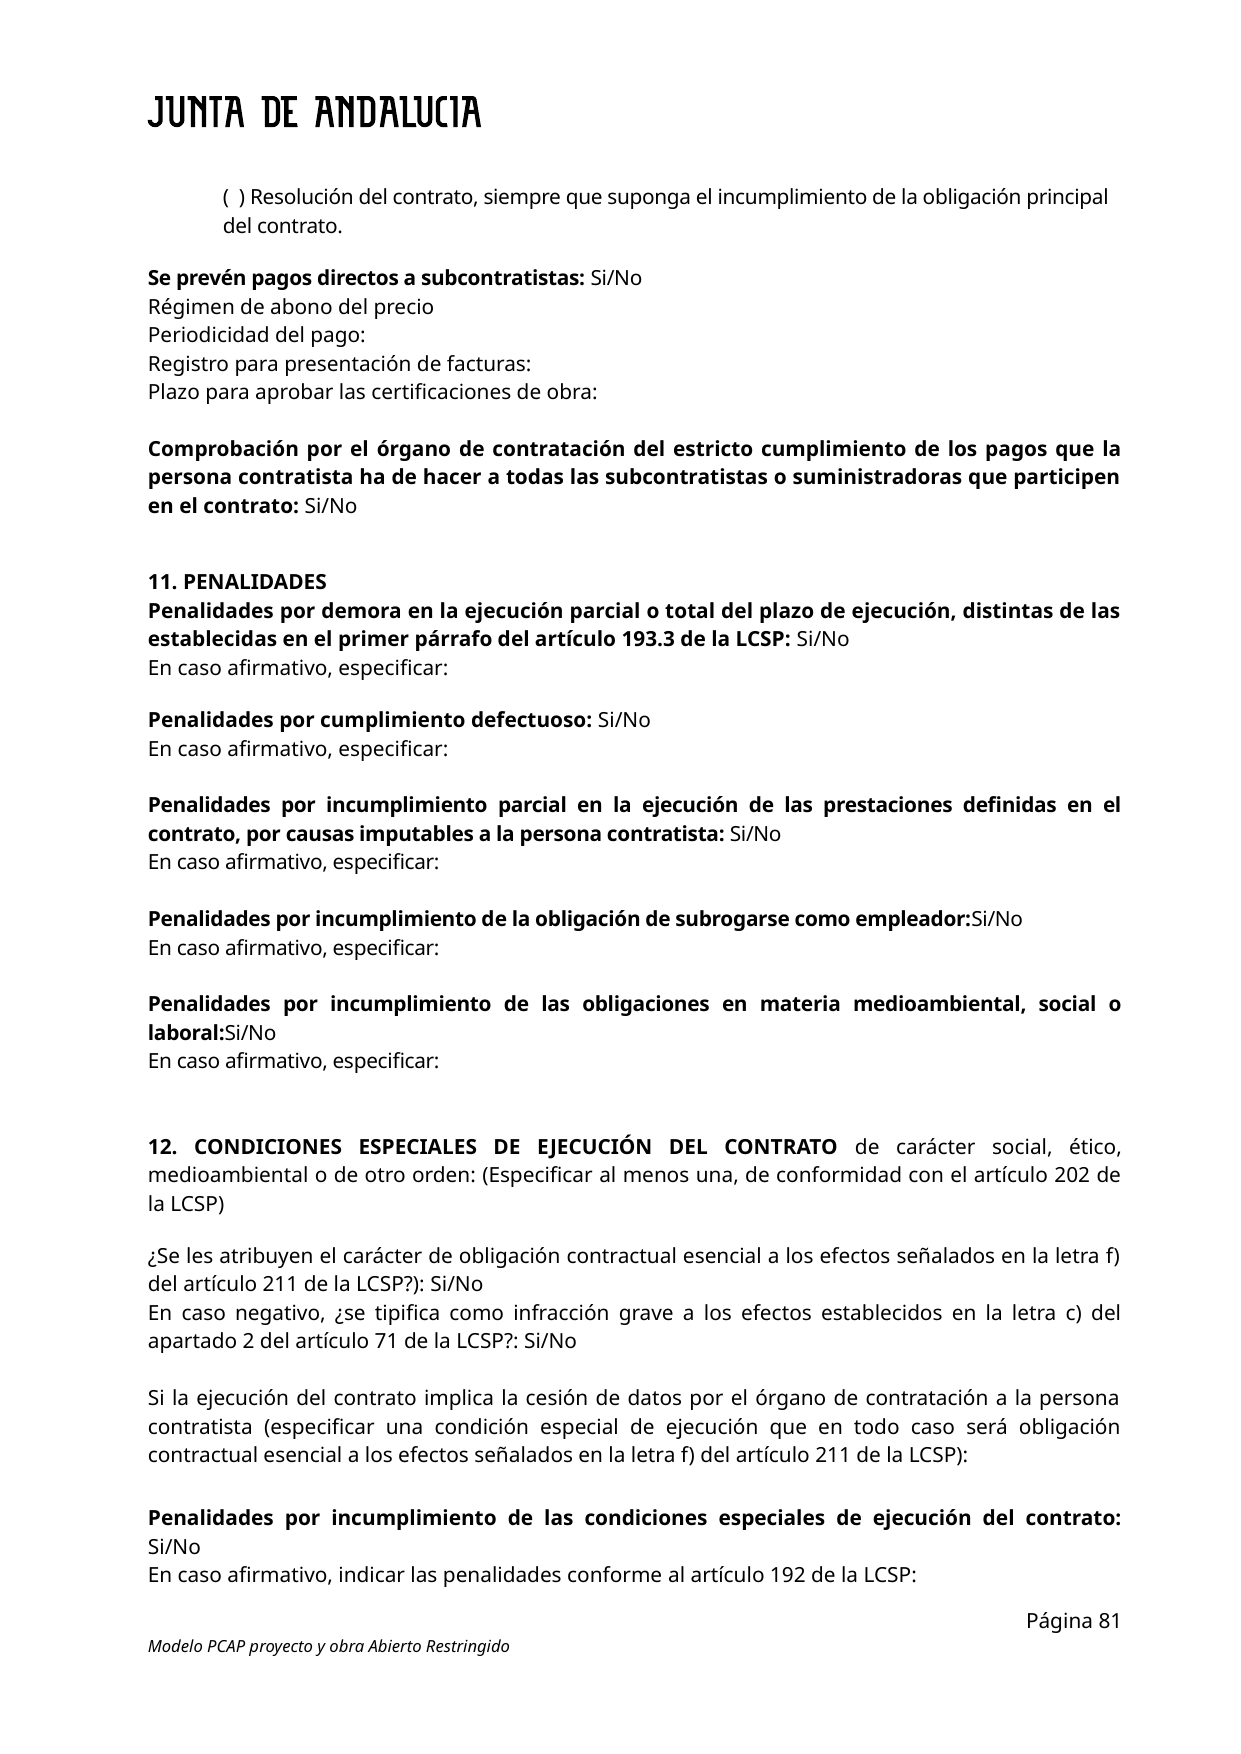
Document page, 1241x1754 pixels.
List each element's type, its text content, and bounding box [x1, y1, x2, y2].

text Si la ejecución del contrato implica la cesión de datos por el órgano de contratación a la persona contratista (especificar una condición especial de ejecución que en todo caso será obligación contractual esencial a los efectos señalados en la letra f) del artículo 211 de la LCSP): [148, 1383, 1122, 1469]
text 11. PENALIDADES [148, 567, 1122, 596]
text Penalidades por incumplimiento de la obligación de subrogarse como empleador:Si/No [148, 904, 1122, 933]
text En caso afirmativo, especificar: [148, 653, 1122, 681]
text En caso afirmativo, especificar: [148, 847, 1122, 876]
text Periodicidad del pago: [148, 320, 1122, 349]
text En caso afirmativo, especificar: [148, 734, 1122, 762]
text En caso afirmativo, especificar: [148, 933, 1122, 961]
text En caso afirmativo, indicar las penalidades conforme al artículo 192 de la LCSP: [148, 1560, 1122, 1589]
text ¿Se les atribuyen el carácter de obligación contractual esencial a los efectos señalados en la letra f) del artículo 211 de la LCSP?): Si/No [148, 1241, 1122, 1298]
text En caso afirmativo, especificar: [148, 1046, 1122, 1075]
text Comprobación por el órgano de contratación del estricto cumplimiento de los pagos que la persona contratista ha de hacer a todas las subcontratistas o suministradoras que participen en el contrato: Si/No [148, 434, 1122, 519]
text Se prevén pagos directos a subcontratistas: Si/No [148, 263, 1122, 292]
text Registro para presentación de facturas: [148, 349, 1122, 377]
text Penalidades por cumplimiento defectuoso: Si/No [148, 705, 1122, 734]
text Régimen de abono del precio [148, 292, 1122, 320]
text En caso negativo, ¿se tipifica como infracción grave a los efectos establecidos en la letra c) del apartado 2 del artículo 71 de la LCSP?: Si/No [148, 1298, 1122, 1355]
text Plazo para aprobar las certificaciones de obra: [148, 377, 1122, 406]
text Penalidades por demora en la ejecución parcial o total del plazo de ejecución, distintas de las establecidas en el primer párrafo del artículo 193.3 de la LCSP: Si/No [148, 596, 1122, 653]
text 12. CONDICIONES ESPECIALES DE EJECUCIÓN DEL CONTRATO de carácter social, ético, medioambiental o de otro orden: (Especificar al menos una, de conformidad con el artículo 202 de la LCSP) [148, 1132, 1122, 1217]
text Penalidades por incumplimiento parcial en la ejecución de las prestaciones definidas en el contrato, por causas imputables a la persona contratista: Si/No [148, 791, 1122, 847]
text Penalidades por incumplimiento de las condiciones especiales de ejecución del contrato: Si/No [148, 1503, 1122, 1560]
text Penalidades por incumplimiento de las obligaciones en materia medioambiental, social o laboral:Si/No [148, 989, 1122, 1046]
list ( ) Resolución del contrato, siempre que suponga el incumplimiento de la obligación principal del contrato. [185, 182, 1122, 239]
